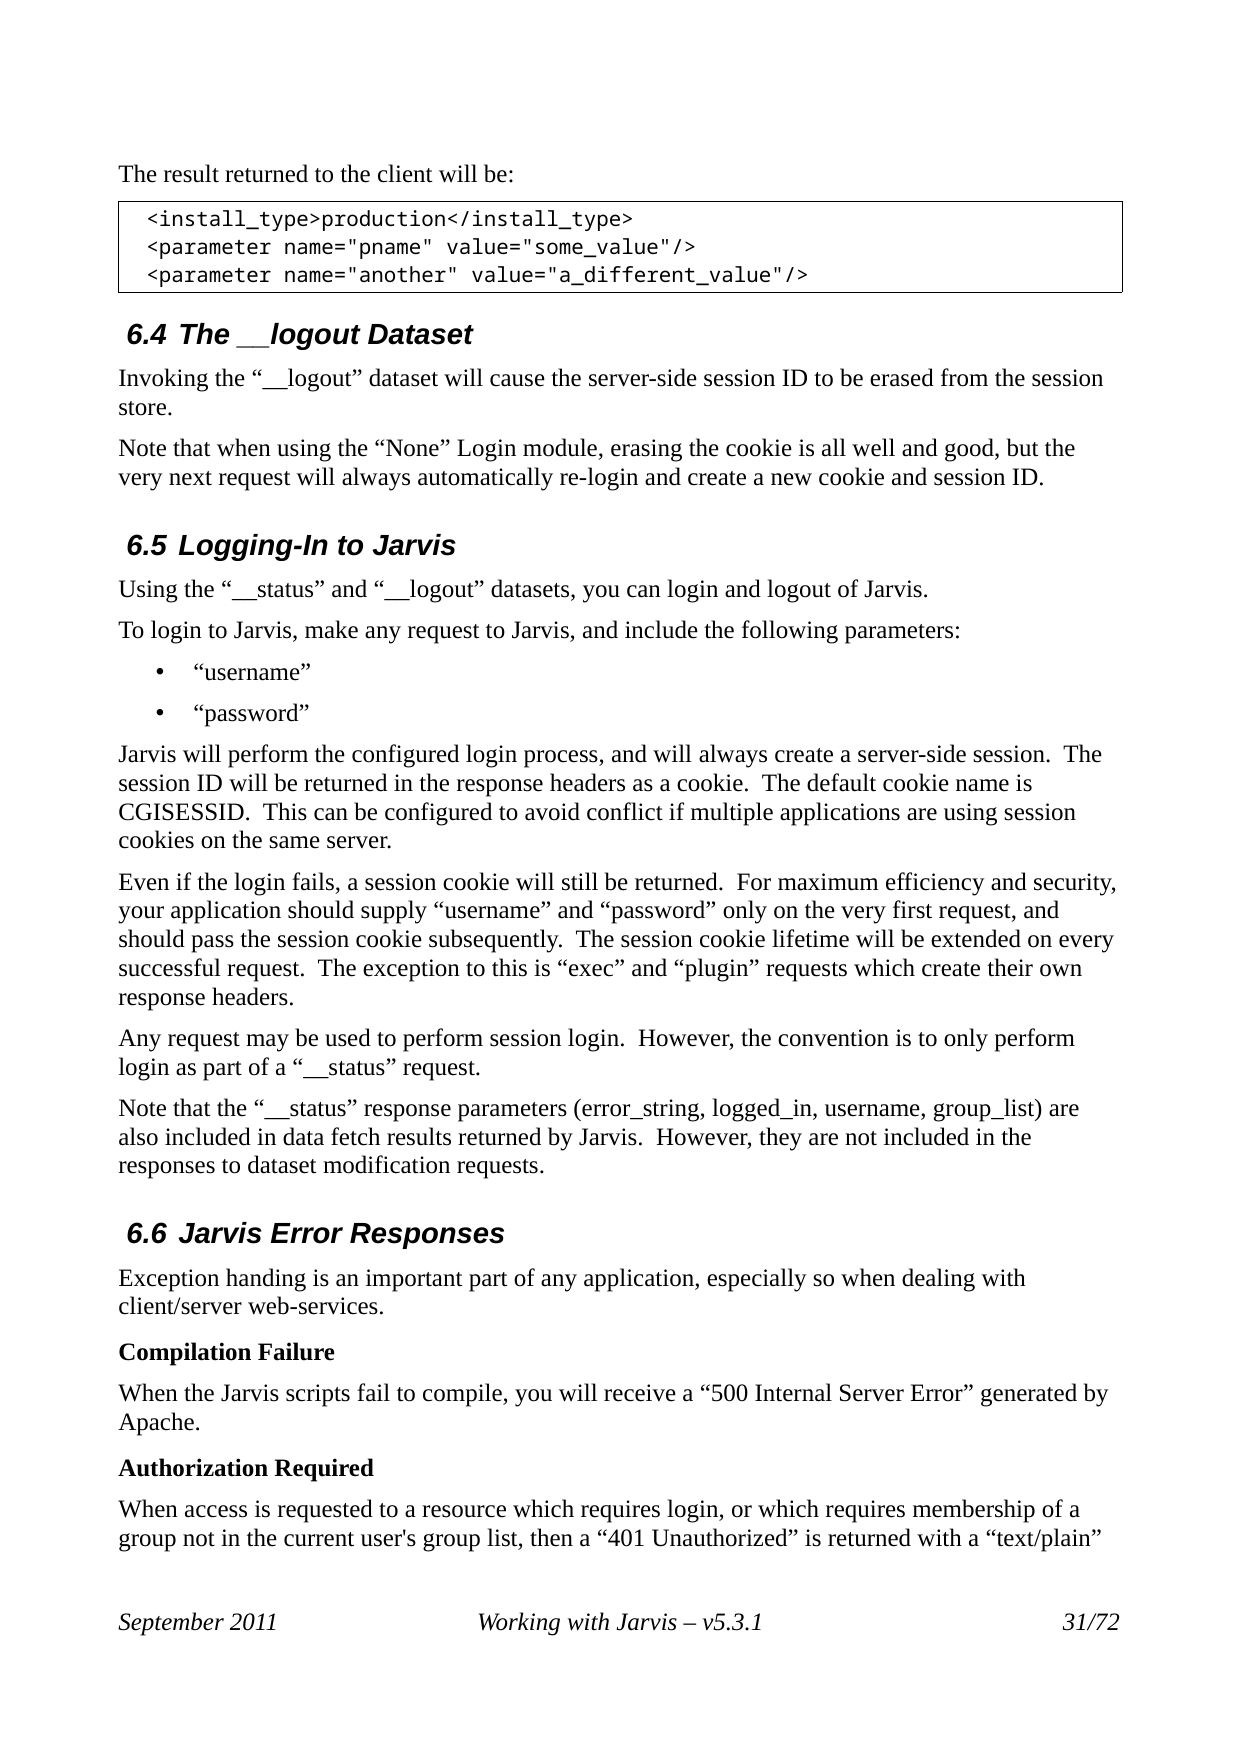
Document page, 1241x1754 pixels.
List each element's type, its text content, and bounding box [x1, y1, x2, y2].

list “password” [156, 698, 1122, 727]
text Even if the login fails, a session cookie will still be returned. For maximum efficiency and security, your application should supply “username” and “password” only on the very first request, and should pass the session cookie subsequently. The session cookie lifetime will be extended on every successful request. The exception to this is “exec” and “plugin” requests which create their own response headers. [118, 867, 1122, 1010]
text When access is requested to a resource which requires login, or which requires membership of a group not in the current user's group list, then a “401 Unauthorized” is returned with a “text/plain” [118, 1494, 1122, 1552]
text Using the “__status” and “__logout” datasets, you can login and logout of Jarvis. [118, 574, 1122, 603]
text Note that when using the “None” Login module, erasing the cookie is all well and good, but the very next request will always automatically re-login and create a new cookie and session ID. [118, 433, 1122, 491]
text Invoking the “__logout” dataset will cause the server-side session ID to be erased from the session store. [118, 363, 1122, 421]
subtitle The __logout Dataset [118, 317, 1122, 351]
subtitle Compilation Failure [118, 1337, 1122, 1366]
text <parameter name="pname" value="some_value"/> [119, 229, 1122, 257]
text Note that the “__status” response parameters (error_string, logged_in, username, group_list) are also included in data fetch results returned by Jarvis. However, they are not included in the responses to dataset modification requests. [118, 1093, 1122, 1179]
text The result returned to the client will be: [118, 159, 1122, 188]
text When the Jarvis scripts fail to compile, you will receive a “500 Internal Server Error” generated by Apache. [118, 1378, 1122, 1436]
text Any request may be used to perform session login. However, the convention is to only perform login as part of a “__status” request. [118, 1023, 1122, 1080]
text <install_type>production</install_type> [119, 202, 1122, 229]
text Jarvis will perform the configured login process, and will always create a server-side session. The session ID will be returned in the response headers as a cookie. The default cookie name is CGISESSID. This can be configured to avoid conflict if multiple applications are using session cookies on the same server. [118, 739, 1122, 854]
subtitle Authorization Required [118, 1453, 1122, 1482]
list “username” [156, 657, 1122, 685]
subtitle Jarvis Error Responses [118, 1217, 1122, 1250]
text To login to Jarvis, make any request to Jarvis, and include the following parameters: [118, 615, 1122, 644]
text <parameter name="another" value="a_different_value"/> [119, 257, 1122, 292]
text Exception handing is an important part of any application, especially so when dealing with client/server web-services. [118, 1263, 1122, 1320]
subtitle Logging-In to Jarvis [118, 528, 1122, 562]
